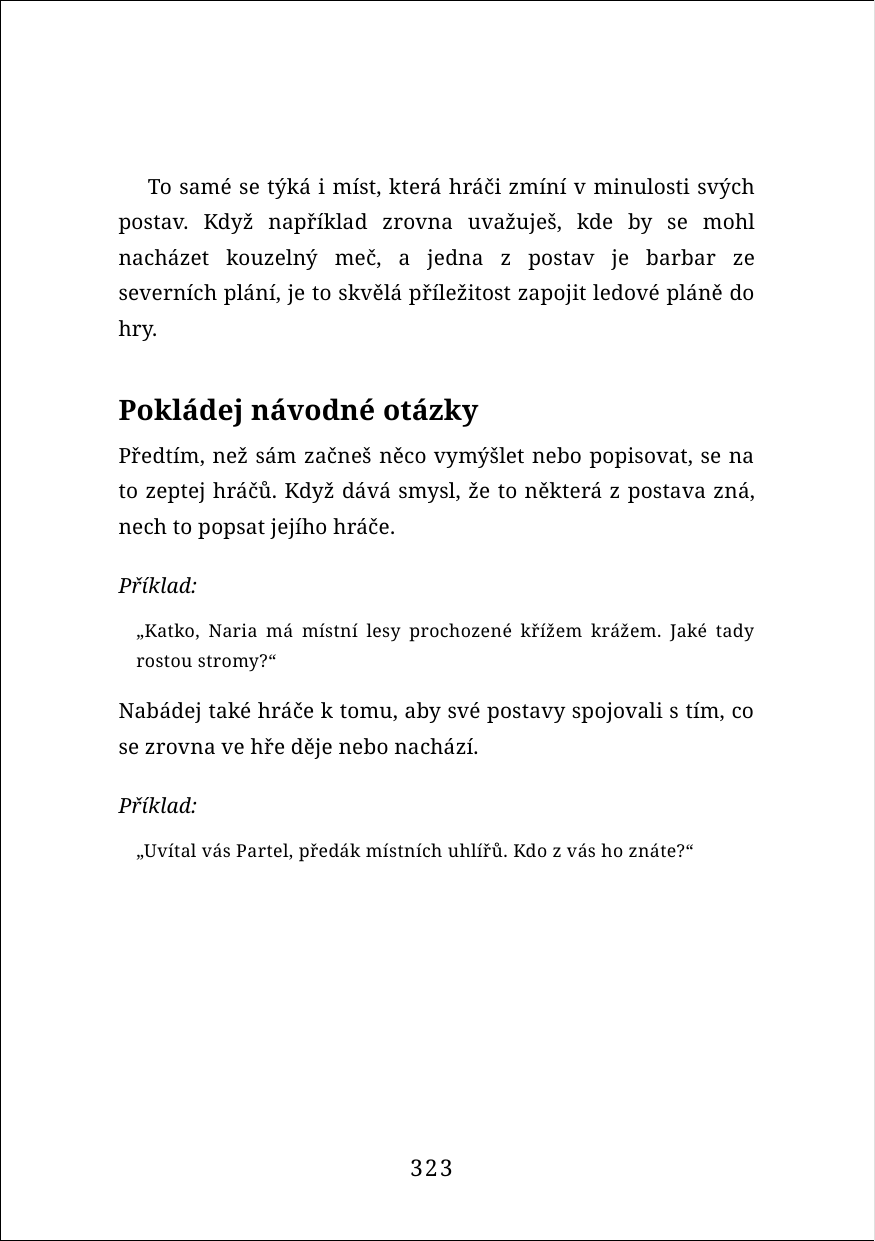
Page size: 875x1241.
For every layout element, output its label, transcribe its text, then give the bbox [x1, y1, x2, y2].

text Příklad: [118, 791, 756, 819]
text Příklad: [118, 571, 756, 599]
text To samé se týká i míst, která hráči zmíní v minulosti svých postav. Když například zrovna uvažuješ, kde by se mohl nacházet kouzelný meč, a jedna z postav je barbar ze severních plání, je to skvělá příležitost zapojit ledové pláně do hry. [118, 172, 756, 342]
text Předtím, než sám začneš něco vymýšlet nebo popisovat, se na to zeptej hráčů. Když dává smysl, že to některá z postava zná, nech to popsat jejího hráče. [118, 441, 756, 540]
text „Katko, Naria má místní lesy prochozené křížem krážem. Jaké tady rostou stromy?“ [136, 618, 756, 673]
text „Uvítal vás Partel, předák místních uhlířů. Kdo z vás ho znáte?“ [136, 838, 756, 863]
subtitle Pokládej návodné otázky [118, 391, 756, 429]
text Nabádej také hráče k tomu, aby své postavy spojovali s tím, co se zrovna ve hře děje nebo nachází. [118, 696, 756, 760]
